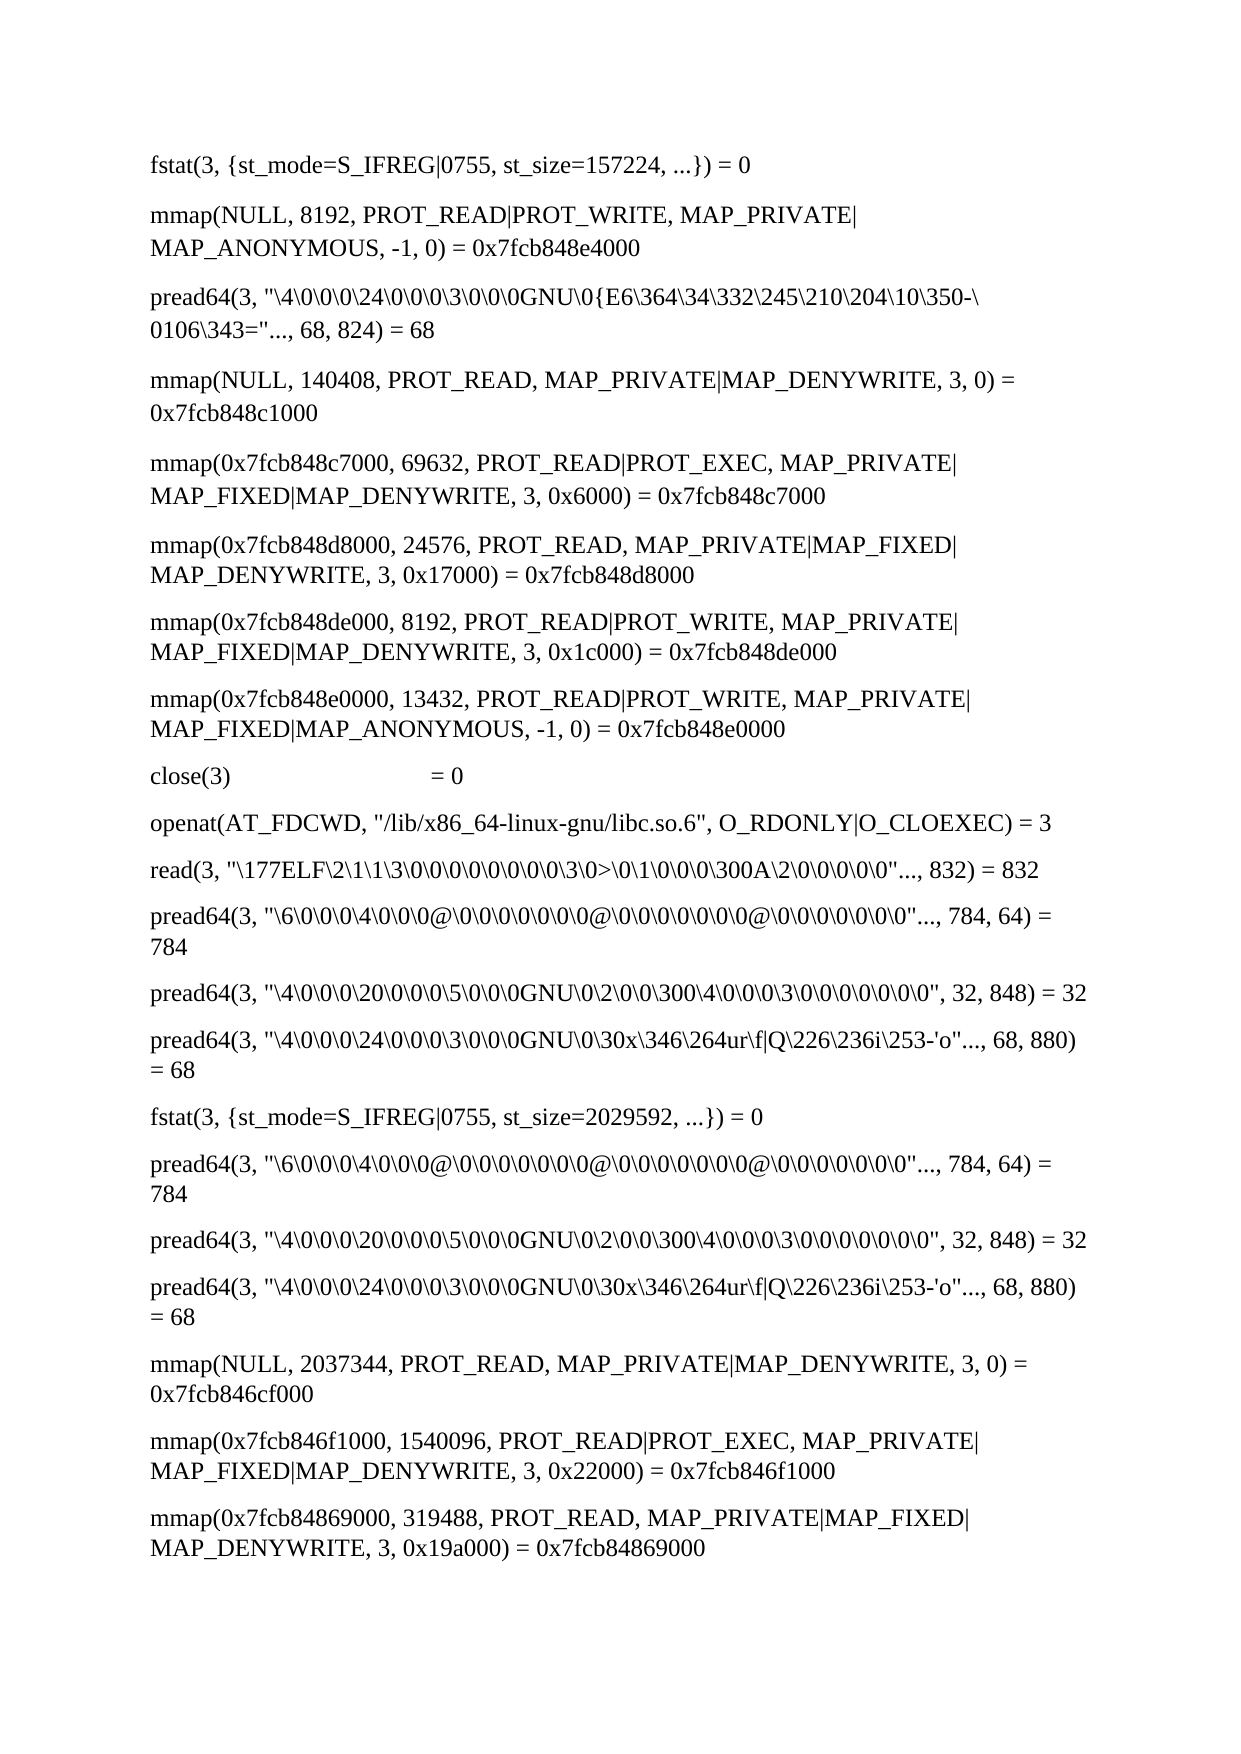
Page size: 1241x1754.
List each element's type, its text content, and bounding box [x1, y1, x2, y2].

text mmap(0x7fcb848c7000, 69632, PROT_READ|PROT_EXEC, MAP_PRIVATE|MAP_FIXED|MAP_DENYWRITE, 3, 0x6000) = 0x7fcb848c7000 [150, 448, 1090, 509]
text pread64(3, "\4\0\0\0\24\0\0\0\3\0\0\0GNU\0{E6\364\34\332\245\210\204\10\350-\0106\343="..., 68, 824) = 68 [150, 282, 1090, 344]
text mmap(0x7fcb846f1000, 1540096, PROT_READ|PROT_EXEC, MAP_PRIVATE|MAP_FIXED|MAP_DENYWRITE, 3, 0x22000) = 0x7fcb846f1000 [150, 1426, 1090, 1485]
text pread64(3, "\4\0\0\0\24\0\0\0\3\0\0\0GNU\0\30x\346\264ur\f|Q\226\236i\253-'o"..., 68, 880) = 68 [150, 1272, 1090, 1331]
text fstat(3, {st_mode=S_IFREG|0755, st_size=157224, ...}) = 0 [150, 150, 1090, 179]
text pread64(3, "\6\0\0\0\4\0\0\0@\0\0\0\0\0\0\0@\0\0\0\0\0\0\0@\0\0\0\0\0\0\0"..., 784, 64) = 784 [150, 901, 1090, 960]
text mmap(0x7fcb848de000, 8192, PROT_READ|PROT_WRITE, MAP_PRIVATE|MAP_FIXED|MAP_DENYWRITE, 3, 0x1c000) = 0x7fcb848de000 [150, 607, 1090, 666]
text openat(AT_FDCWD, "/lib/x86_64-linux-gnu/libc.so.6", O_RDONLY|O_CLOEXEC) = 3 [150, 808, 1090, 837]
text mmap(NULL, 140408, PROT_READ, MAP_PRIVATE|MAP_DENYWRITE, 3, 0) = 0x7fcb848c1000 [150, 365, 1090, 427]
text close(3) = 0 [150, 761, 1090, 790]
text fstat(3, {st_mode=S_IFREG|0755, st_size=2029592, ...}) = 0 [150, 1102, 1090, 1131]
text pread64(3, "\4\0\0\0\20\0\0\0\5\0\0\0GNU\0\2\0\0\300\4\0\0\0\3\0\0\0\0\0\0\0", 32, 848) = 32 [150, 1226, 1090, 1254]
text mmap(0x7fcb848e0000, 13432, PROT_READ|PROT_WRITE, MAP_PRIVATE|MAP_FIXED|MAP_ANONYMOUS, -1, 0) = 0x7fcb848e0000 [150, 684, 1090, 743]
text read(3, "\177ELF\2\1\1\3\0\0\0\0\0\0\0\0\3\0>\0\1\0\0\0\300A\2\0\0\0\0\0"..., 832) = 832 [150, 855, 1090, 883]
text mmap(0x7fcb848d8000, 24576, PROT_READ, MAP_PRIVATE|MAP_FIXED|MAP_DENYWRITE, 3, 0x17000) = 0x7fcb848d8000 [150, 531, 1090, 589]
text pread64(3, "\6\0\0\0\4\0\0\0@\0\0\0\0\0\0\0@\0\0\0\0\0\0\0@\0\0\0\0\0\0\0"..., 784, 64) = 784 [150, 1149, 1090, 1208]
text mmap(NULL, 8192, PROT_READ|PROT_WRITE, MAP_PRIVATE|MAP_ANONYMOUS, -1, 0) = 0x7fcb848e4000 [150, 200, 1090, 261]
text pread64(3, "\4\0\0\0\20\0\0\0\5\0\0\0GNU\0\2\0\0\300\4\0\0\0\3\0\0\0\0\0\0\0", 32, 848) = 32 [150, 978, 1090, 1007]
text mmap(0x7fcb84869000, 319488, PROT_READ, MAP_PRIVATE|MAP_FIXED|MAP_DENYWRITE, 3, 0x19a000) = 0x7fcb84869000 [150, 1503, 1090, 1562]
text pread64(3, "\4\0\0\0\24\0\0\0\3\0\0\0GNU\0\30x\346\264ur\f|Q\226\236i\253-'o"..., 68, 880) = 68 [150, 1025, 1090, 1084]
text mmap(NULL, 2037344, PROT_READ, MAP_PRIVATE|MAP_DENYWRITE, 3, 0) = 0x7fcb846cf000 [150, 1349, 1090, 1408]
